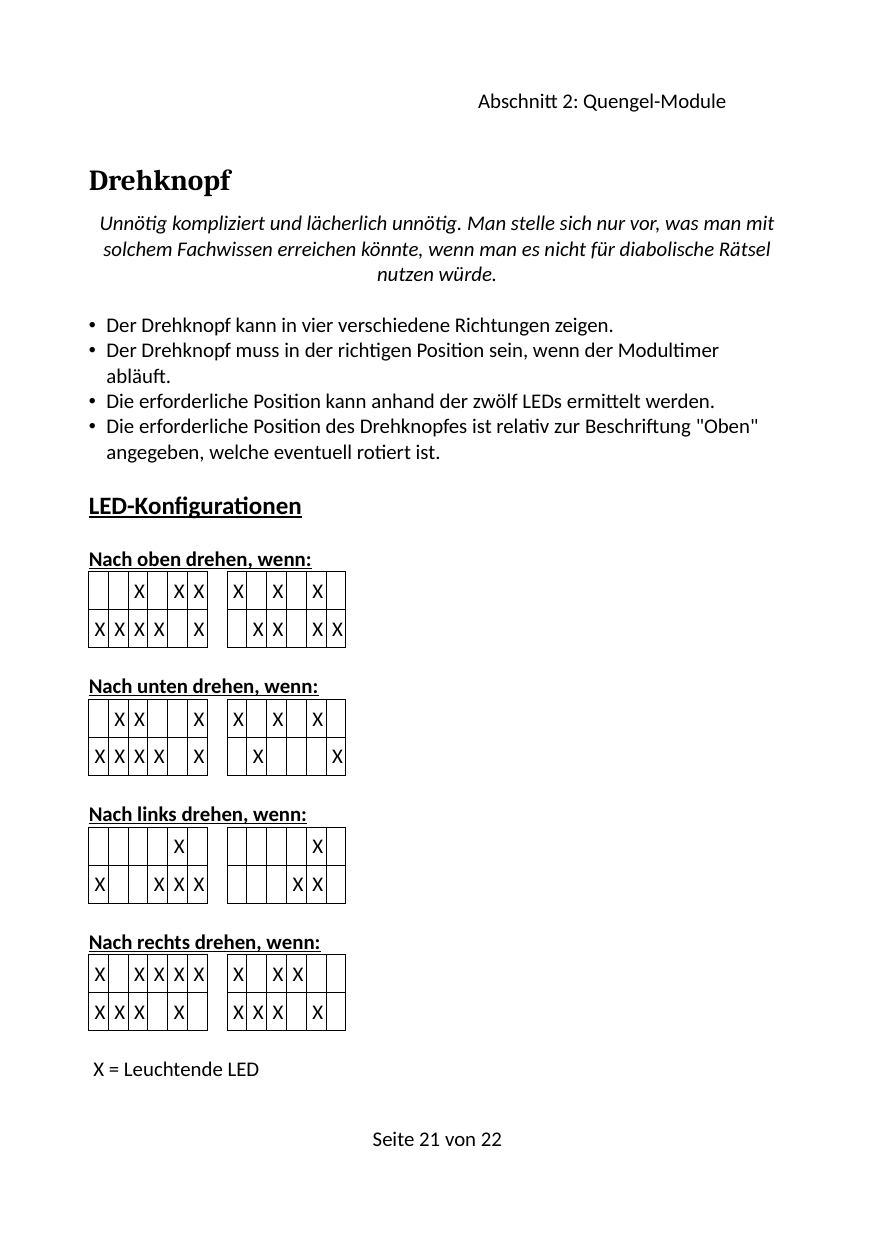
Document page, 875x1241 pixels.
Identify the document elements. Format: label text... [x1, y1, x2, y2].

table_header [287, 572, 306, 609]
text X = Leuchtende LED [88, 1057, 786, 1082]
table_cell X [307, 610, 326, 647]
table_cell [247, 866, 266, 902]
table_header X [267, 955, 286, 992]
list Der Drehknopf kann in vier verschiedene Richtungen zeigen. [88, 312, 786, 337]
table_cell X [148, 610, 167, 647]
table_cell [148, 993, 167, 1030]
table_header [247, 955, 266, 992]
table_header X [109, 700, 128, 737]
table_cell X [307, 993, 326, 1030]
table_header [327, 700, 345, 737]
table_header [208, 827, 227, 864]
table_cell [307, 738, 326, 775]
table_header X [188, 700, 207, 737]
table_cell X [168, 866, 187, 902]
table_cell [327, 993, 345, 1030]
table_cell X [168, 993, 187, 1030]
table_cell X [89, 866, 108, 902]
table_header X [267, 572, 286, 609]
table_header X [228, 700, 246, 737]
list Die erforderliche Position des Drehknopfes ist relativ zur Beschriftung "Oben" angegeben, welche eventuell rotiert ist. [88, 414, 786, 464]
table_cell X [228, 993, 246, 1030]
table_cell [109, 866, 128, 902]
list Die erforderliche Position kann anhand der zwölf LEDs ermittelt werden. [88, 388, 786, 414]
table_cell [168, 738, 187, 775]
table_header [208, 571, 227, 609]
table_header [247, 700, 266, 737]
table_header X [148, 955, 167, 992]
table_cell [228, 866, 246, 902]
text Nach rechts drehen, wenn: [88, 929, 786, 954]
table_header X [168, 572, 187, 609]
table_header X [228, 572, 246, 609]
table_cell [287, 610, 306, 647]
table_header X [307, 572, 326, 609]
table_header X [287, 955, 306, 992]
table_cell X [129, 738, 147, 775]
table_cell [208, 865, 227, 902]
table_cell X [109, 610, 128, 647]
table_cell X [148, 866, 167, 902]
table_header [327, 572, 345, 609]
table_header [168, 700, 187, 737]
table_cell X [327, 610, 345, 647]
text Unnötig kompliziert und lächerlich unnötig. Man stelle sich nur vor, was man mit solchem Fachwissen erreichen könnte, wenn man es nicht für diabolische Rätsel nutzen würde. [88, 210, 786, 287]
table_header [208, 954, 227, 992]
table_cell X [129, 610, 147, 647]
table_header X [307, 828, 326, 864]
table_cell [208, 609, 227, 647]
table_header X [188, 572, 207, 609]
table_cell [287, 738, 306, 775]
table_header [148, 700, 167, 737]
table_cell X [89, 610, 108, 647]
table_cell X [148, 738, 167, 775]
table_cell [327, 866, 345, 902]
table_header [307, 955, 326, 992]
table_header X [168, 828, 187, 864]
table_header [327, 828, 345, 864]
subtitle Drehknopf [88, 164, 786, 198]
table_cell X [247, 610, 266, 647]
table_cell [228, 738, 246, 775]
table_cell X [188, 866, 207, 902]
table_header X [129, 955, 147, 992]
table_header [267, 828, 286, 864]
table_cell [267, 866, 286, 902]
table_cell [168, 610, 187, 647]
table_cell X [247, 738, 266, 775]
table_cell X [247, 993, 266, 1030]
table_header [327, 955, 345, 992]
table_header [109, 572, 128, 609]
table_header [228, 828, 246, 864]
table_header [148, 828, 167, 864]
list Der Drehknopf muss in der richtigen Position sein, wenn der Modultimer abläuft. [88, 337, 786, 388]
table_cell X [287, 866, 306, 902]
table_header [89, 828, 108, 864]
text Nach unten drehen, wenn: [88, 673, 786, 699]
text LED-Konfigurationen [88, 490, 786, 520]
table_cell X [89, 738, 108, 775]
table_header [247, 828, 266, 864]
table_header [287, 700, 306, 737]
table_cell X [109, 993, 128, 1030]
table_header X [307, 700, 326, 737]
table_header [208, 699, 227, 737]
table_cell [208, 737, 227, 775]
table_header X [228, 955, 246, 992]
table_header [247, 572, 266, 609]
table_cell [287, 993, 306, 1030]
table_header [109, 828, 128, 864]
table_cell X [267, 993, 286, 1030]
table_cell X [327, 738, 345, 775]
table_header X [168, 955, 187, 992]
table_header X [267, 700, 286, 737]
table_header [188, 828, 207, 864]
table_cell X [188, 610, 207, 647]
table_header X [188, 955, 207, 992]
table_header [148, 572, 167, 609]
table_cell [228, 610, 246, 647]
table_header [89, 572, 108, 609]
table_header X [129, 572, 147, 609]
table_header X [129, 700, 147, 737]
table_cell X [307, 866, 326, 902]
table_cell X [267, 610, 286, 647]
text Nach links drehen, wenn: [88, 801, 786, 827]
table_cell [129, 866, 147, 902]
table_cell X [89, 993, 108, 1030]
table_cell X [109, 738, 128, 775]
table_cell [208, 992, 227, 1030]
table_cell [188, 993, 207, 1030]
table_cell X [188, 738, 207, 775]
table_cell X [129, 993, 147, 1030]
table_header X [89, 955, 108, 992]
table_header [109, 955, 128, 992]
table_cell [267, 738, 286, 775]
text Nach oben drehen, wenn: [88, 546, 786, 571]
table_header [287, 828, 306, 864]
table_header [129, 828, 147, 864]
table_header [89, 700, 108, 737]
